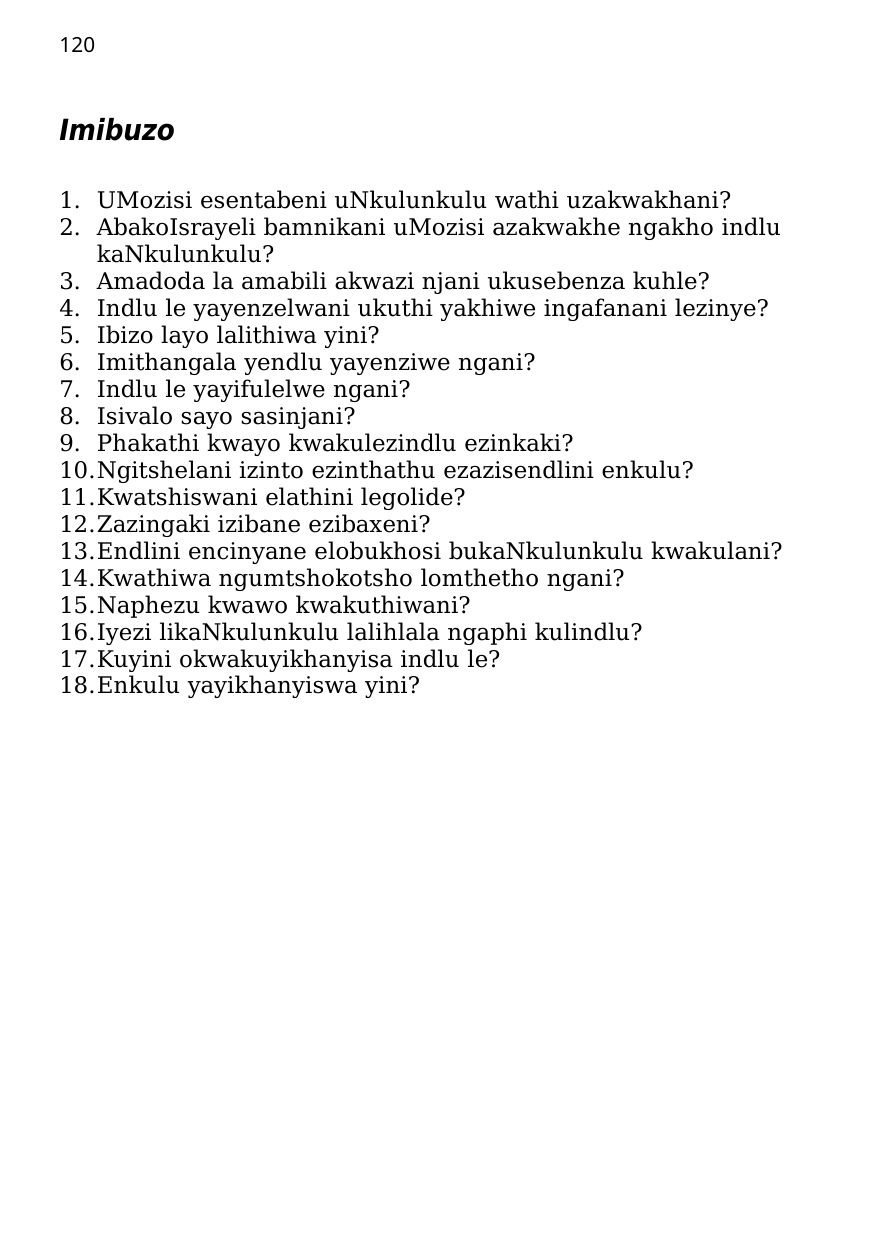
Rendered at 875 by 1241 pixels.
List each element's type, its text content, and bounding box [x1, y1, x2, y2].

list Ibizo layo lalithiwa yini? [59, 322, 791, 349]
list Indlu le yayenzelwani ukuthi yakhiwe ingafanani lezinye? [59, 295, 791, 322]
list Indlu le yayifulelwe ngani? [59, 376, 791, 403]
list Iyezi likaNkulunkulu lalihlala ngaphi kulindlu? [59, 618, 791, 646]
list Amadoda la amabili akwazi njani ukusebenza kuhle? [59, 268, 791, 295]
list Isivalo sayo sasinjani? [59, 403, 791, 430]
list Kwatshiswani elathini legolide? [59, 484, 791, 511]
list Kuyini okwakuyikhanyisa indlu le? [59, 646, 791, 672]
list Imithangala yendlu yayenziwe ngani? [59, 349, 791, 376]
list Zazingaki izibane ezibaxeni? [59, 511, 791, 538]
list AbakoIsrayeli bamnikani uMozisi azakwakhe ngakho indlu kaNkulunkulu? [59, 214, 791, 268]
list Enkulu yayikhanyiswa yini? [59, 672, 791, 699]
list UMozisi esentabeni uNkulunkulu wathi uzakwakhani? [59, 187, 791, 214]
subtitle Imibuzo [59, 113, 791, 147]
list Ngitshelani izinto ezinthathu ezazisendlini enkulu? [59, 457, 791, 484]
list Endlini encinyane elobukhosi bukaNkulunkulu kwakulani? [59, 538, 791, 564]
list Kwathiwa ngumtshokotsho lomthetho ngani? [59, 564, 791, 592]
list Phakathi kwayo kwakulezindlu ezinkaki? [59, 430, 791, 457]
list Naphezu kwawo kwakuthiwani? [59, 592, 791, 618]
